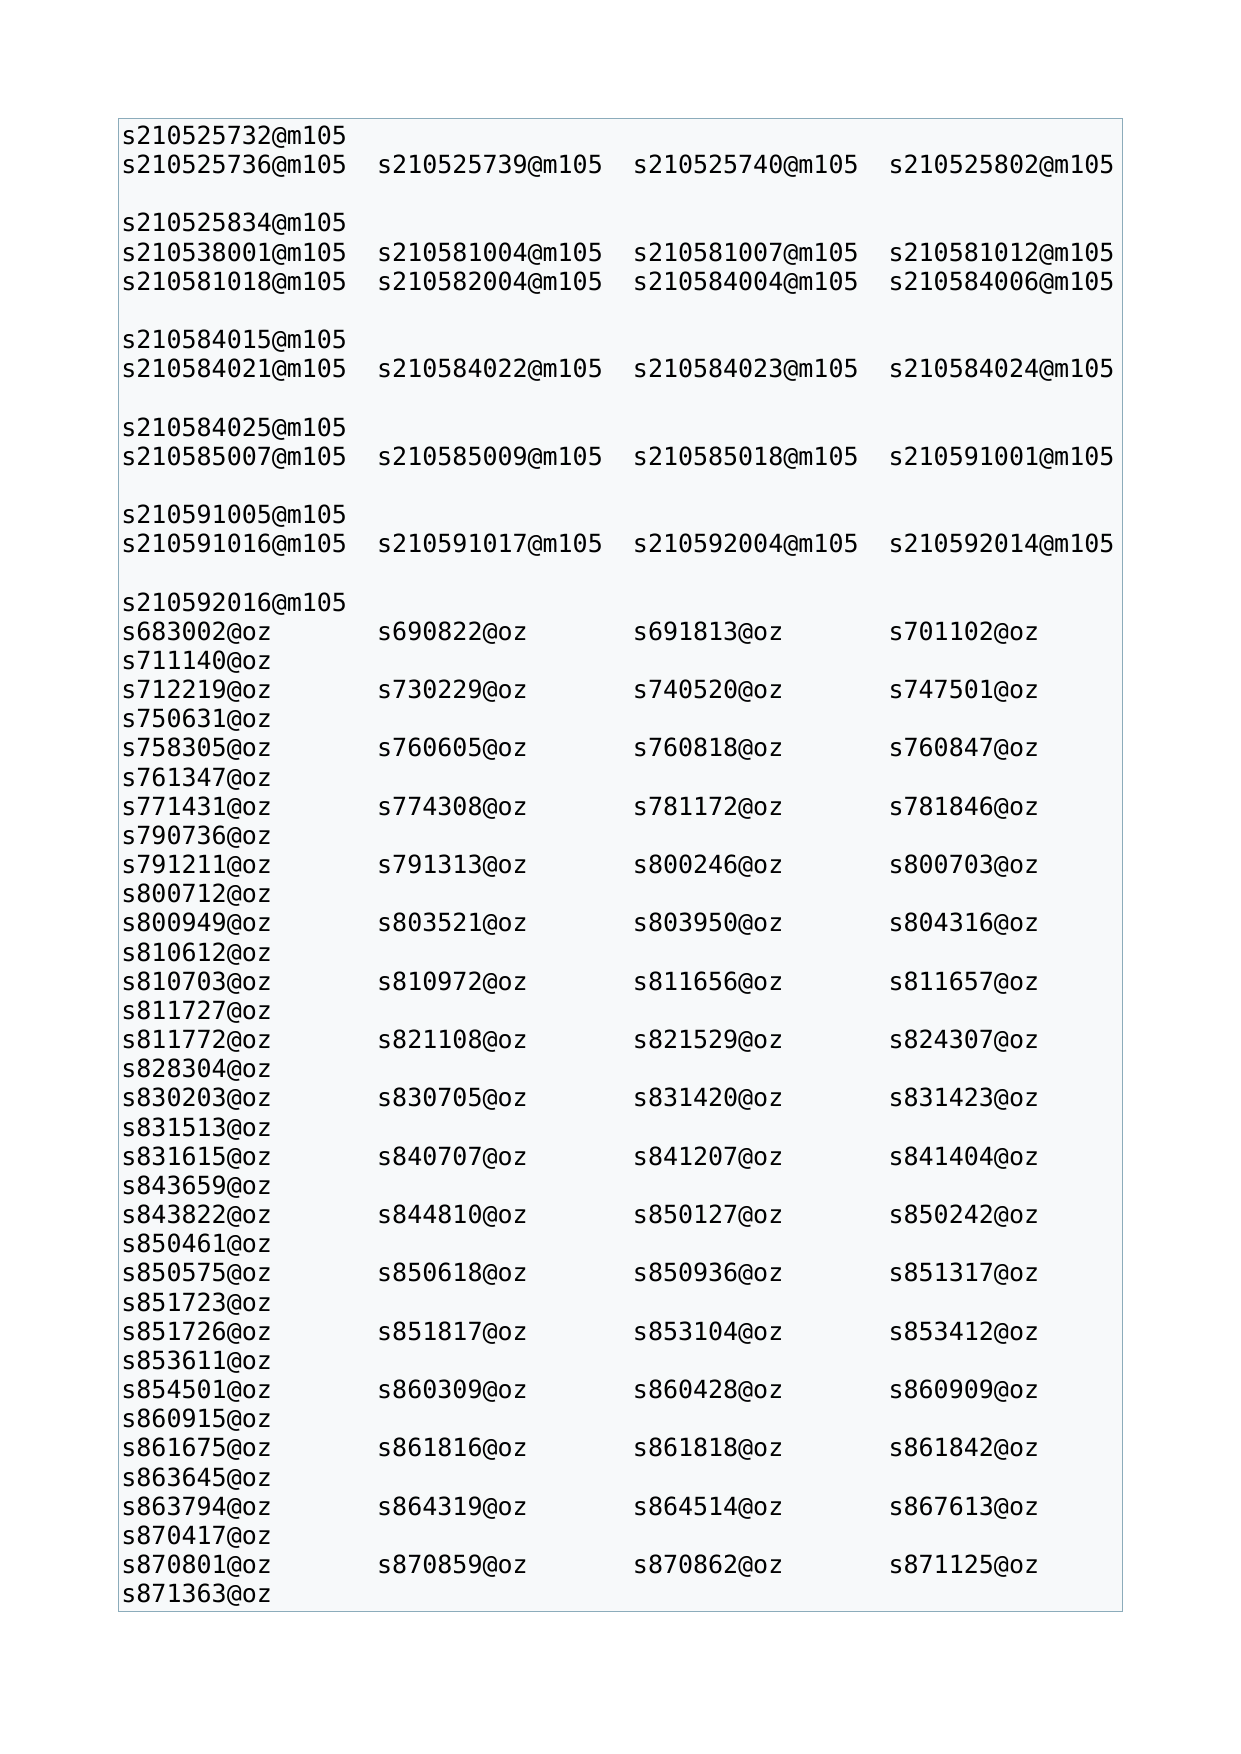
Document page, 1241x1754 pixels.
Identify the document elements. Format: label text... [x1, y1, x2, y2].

text s210525732@m105 s210525736@m105 s210525739@m105 s210525740@m105 s210525802@m105 s210525834@m105 s210538001@m105 s210581004@m105 s210581007@m105 s210581012@m105 s210581018@m105 s210582004@m105 s210584004@m105 s210584006@m105 s210584015@m105 s210584021@m105 s210584022@m105 s210584023@m105 s210584024@m105 s210584025@m105 s210585007@m105 s210585009@m105 s210585018@m105 s210591001@m105 s210591005@m105 s210591016@m105 s210591017@m105 s210592004@m105 s210592014@m105 s210592016@m105 s683002@oz s690822@oz s691813@oz s701102@oz s711140@oz s712219@oz s730229@oz s740520@oz s747501@oz s750631@oz s758305@oz s760605@oz s760818@oz s760847@oz s761347@oz s771431@oz s774308@oz s781172@oz s781846@oz s790736@oz s791211@oz s791313@oz s800246@oz s800703@oz s800712@oz s800949@oz s803521@oz s803950@oz s804316@oz s810612@oz s810703@oz s810972@oz s811656@oz s811657@oz s811727@oz s811772@oz s821108@oz s821529@oz s824307@oz s828304@oz s830203@oz s830705@oz s831420@oz s831423@oz s831513@oz s831615@oz s840707@oz s841207@oz s841404@oz s843659@oz s843822@oz s844810@oz s850127@oz s850242@oz s850461@oz s850575@oz s850618@oz s850936@oz s851317@oz s851723@oz s851726@oz s851817@oz s853104@oz s853412@oz s853611@oz s854501@oz s860309@oz s860428@oz s860909@oz s860915@oz s861675@oz s861816@oz s861818@oz s861842@oz s863645@oz s863794@oz s864319@oz s864514@oz s867613@oz s870417@oz s870801@oz s870859@oz s870862@oz s871125@oz s871363@oz [119, 119, 1122, 1611]
